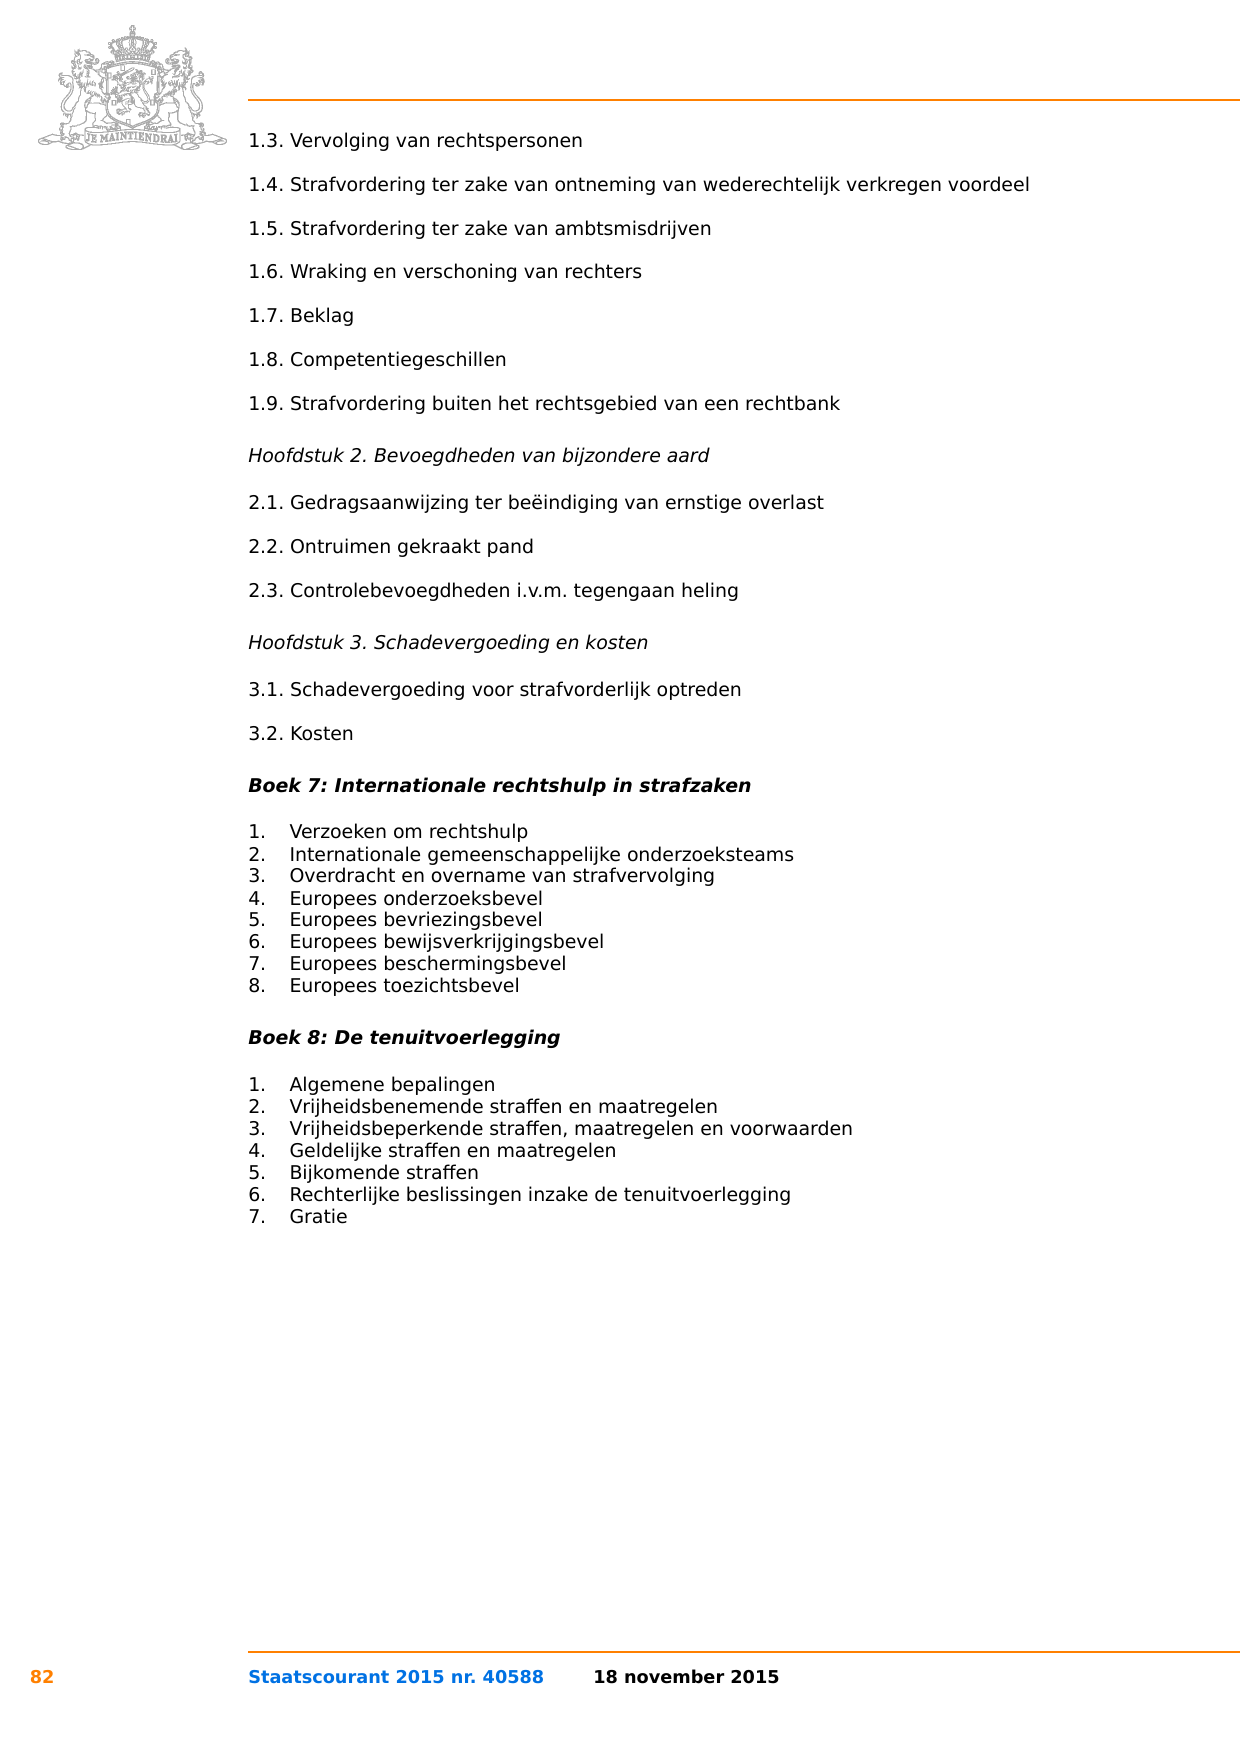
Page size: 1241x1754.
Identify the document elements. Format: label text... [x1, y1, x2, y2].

subtitle Boek 8: De tenuitvoerlegging [248, 1027, 1163, 1049]
text 4. Europees onderzoeksbevel [248, 887, 1163, 909]
text 5. Bijkomende straffen [248, 1162, 1163, 1184]
text 2.1. Gedragsaanwijzing ter beëindiging van ernstige overlast [248, 492, 1163, 514]
text 4. Geldelijke straffen en maatregelen [248, 1140, 1163, 1162]
text 3.1. Schadevergoeding voor strafvorderlijk optreden [248, 679, 1163, 701]
text 7. Gratie [248, 1206, 1163, 1228]
text 3.2. Kosten [248, 722, 1163, 744]
text 2. Internationale gemeenschappelijke onderzoeksteams [248, 843, 1163, 865]
text 1.6. Wraking en verschoning van rechters [248, 261, 1163, 283]
text 1.4. Strafvordering ter zake van ontneming van wederechtelijk verkregen voordeel [248, 174, 1163, 196]
text 3. Vrijheidsbeperkende straffen, maatregelen en voorwaarden [248, 1118, 1163, 1140]
text 1.5. Strafvordering ter zake van ambtsmisdrijven [248, 218, 1163, 239]
text 1. Algemene bepalingen [248, 1074, 1163, 1096]
subtitle Boek 7: Internationale rechtshulp in strafzaken [248, 774, 1163, 796]
text 2.3. Controlebevoegdheden i.v.m. tegengaan heling [248, 580, 1163, 602]
text 3. Overdracht en overname van strafvervolging [248, 865, 1163, 887]
subtitle Hoofdstuk 2. Bevoegdheden van bijzondere aard [248, 445, 1163, 467]
text 1.3. Vervolging van rechtspersonen [248, 130, 1163, 152]
picture [38, 25, 227, 150]
text 1.7. Beklag [248, 305, 1163, 327]
text 6. Europees bewijsverkrijgingsbevel [248, 931, 1163, 953]
text 1.9. Strafvordering buiten het rechtsgebied van een rechtbank [248, 393, 1163, 415]
text 2. Vrijheidsbenemende straffen en maatregelen [248, 1096, 1163, 1118]
text 7. Europees beschermingsbevel [248, 953, 1163, 975]
text 1.8. Competentiegeschillen [248, 349, 1163, 371]
text 6. Rechterlijke beslissingen inzake de tenuitvoerlegging [248, 1184, 1163, 1206]
subtitle Hoofdstuk 3. Schadevergoeding en kosten [248, 632, 1163, 654]
text 8. Europees toezichtsbevel [248, 975, 1163, 997]
text 5. Europees bevriezingsbevel [248, 909, 1163, 931]
text 2.2. Ontruimen gekraakt pand [248, 536, 1163, 558]
text 1. Verzoeken om rechtshulp [248, 821, 1163, 843]
